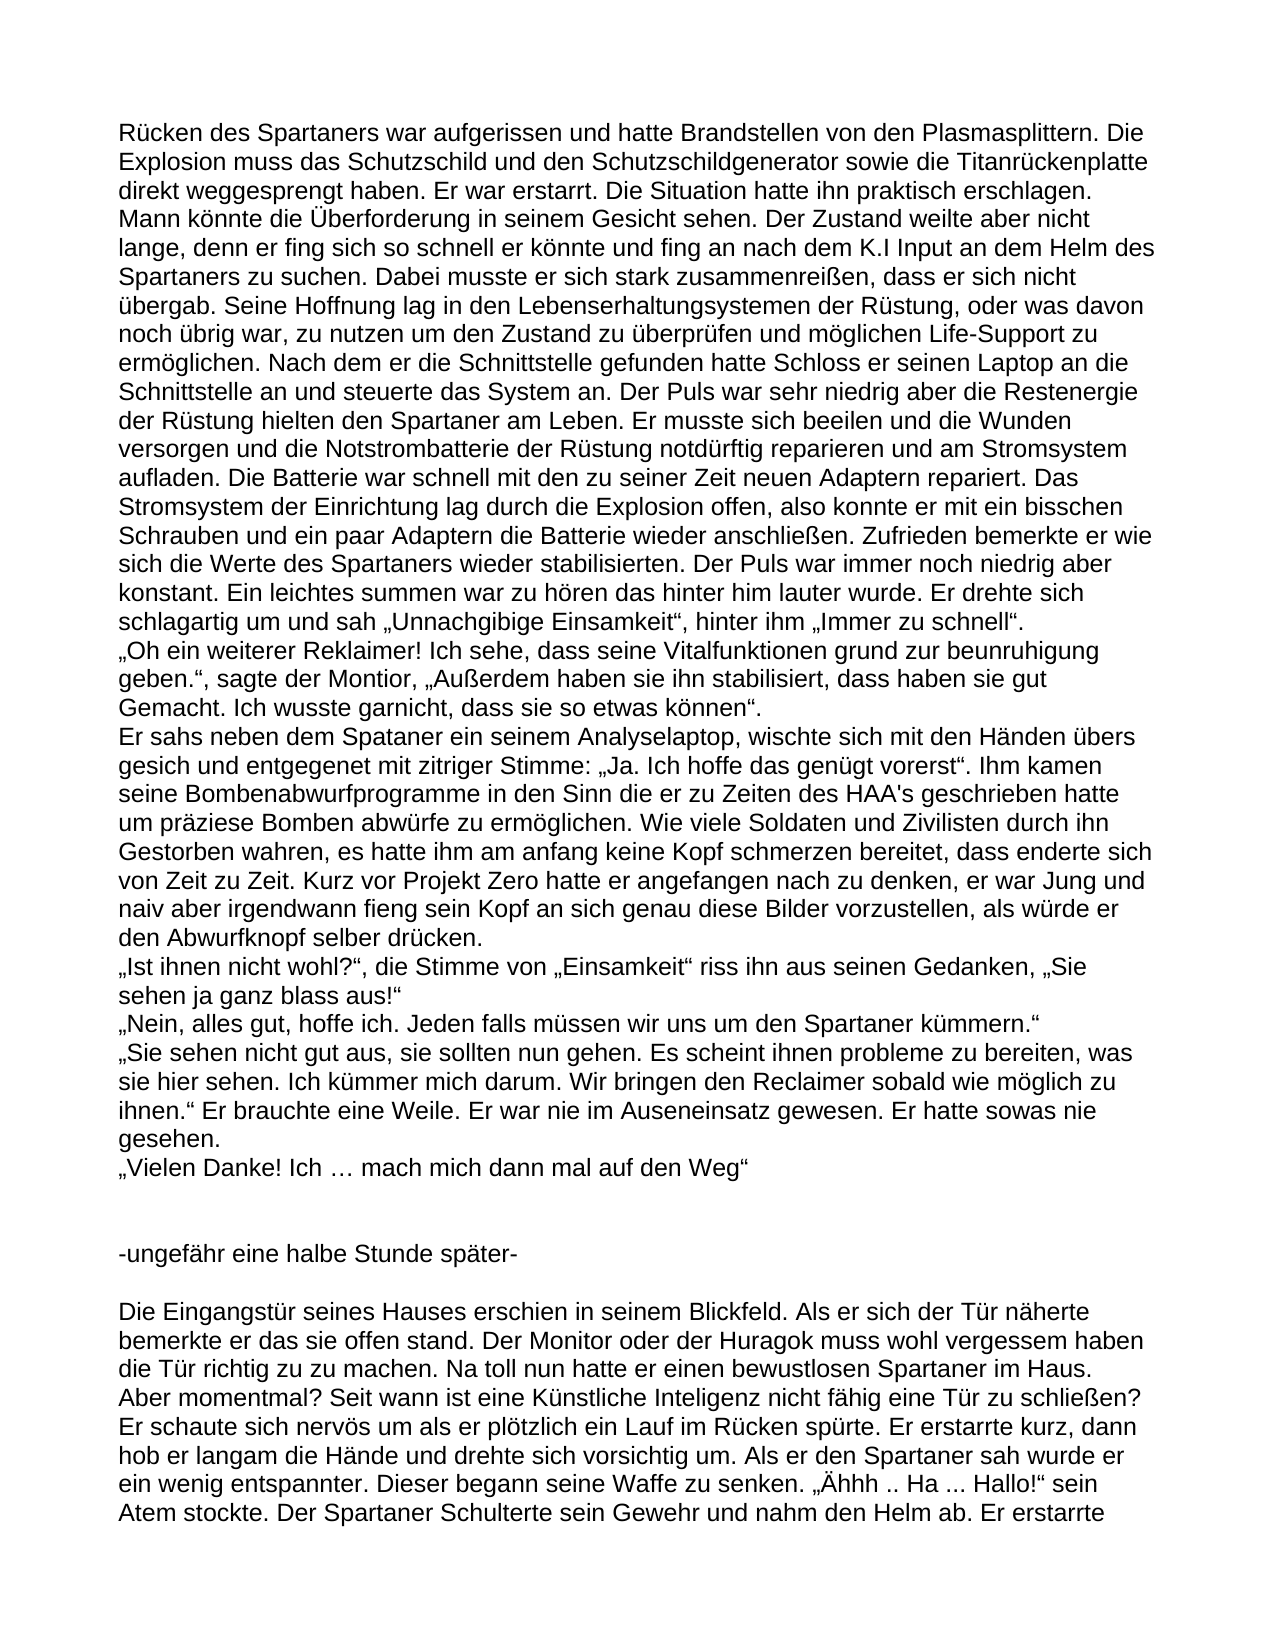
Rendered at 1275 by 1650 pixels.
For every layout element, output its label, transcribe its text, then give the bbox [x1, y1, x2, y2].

text Die Eingangstür seines Hauses erschien in seinem Blickfeld. Als er sich der Tür näherte bemerkte er das sie offen stand. Der Monitor oder der Huragok muss wohl vergessem haben die Tür richtig zu zu machen. Na toll nun hatte er einen bewustlosen Spartaner im Haus. [118, 1297, 1157, 1383]
text Rücken des Spartaners war aufgerissen und hatte Brandstellen von den Plasmasplittern. Die Explosion muss das Schutzschild und den Schutzschildgenerator sowie die Titanrückenplatte direkt weggesprengt haben. Er war erstarrt. Die Situation hatte ihn praktisch erschlagen. Mann könnte die Überforderung in seinem Gesicht sehen. Der Zustand weilte aber nicht lange, denn er fing sich so schnell er könnte und fing an nach dem K.I Input an dem Helm des Spartaners zu suchen. Dabei musste er sich stark zusammenreißen, dass er sich nicht übergab. Seine Hoffnung lag in den Lebenserhaltungsystemen der Rüstung, oder was davon noch übrig war, zu nutzen um den Zustand zu überprüfen und möglichen Life-Support zu ermöglichen. Nach dem er die Schnittstelle gefunden hatte Schloss er seinen Laptop an die Schnittstelle an und steuerte das System an. Der Puls war sehr niedrig aber die Restenergie der Rüstung hielten den Spartaner am Leben. Er musste sich beeilen und die Wunden versorgen und die Notstrombatterie der Rüstung notdürftig reparieren und am Stromsystem aufladen. Die Batterie war schnell mit den zu seiner Zeit neuen Adaptern repariert. Das Stromsystem der Einrichtung lag durch die Explosion offen, also konnte er mit ein bisschen Schrauben und ein paar Adaptern die Batterie wieder anschließen. Zufrieden bemerkte er wie sich die Werte des Spartaners wieder stabilisierten. Der Puls war immer noch niedrig aber konstant. Ein leichtes summen war zu hören das hinter him lauter wurde. Er drehte sich schlagartig um und sah „Unnachgibige Einsamkeit“, hinter ihm „Immer zu schnell“. [118, 118, 1157, 636]
text „Oh ein weiterer Reklaimer! Ich sehe, dass seine Vitalfunktionen grund zur beunruhigung geben.“, sagte der Montior, „Außerdem haben sie ihn stabilisiert, dass haben sie gut Gemacht. Ich wusste garnicht, dass sie so etwas können“. [118, 636, 1157, 722]
text „Sie sehen nicht gut aus, sie sollten nun gehen. Es scheint ihnen probleme zu bereiten, was sie hier sehen. Ich kümmer mich darum. Wir bringen den Reclaimer sobald wie möglich zu ihnen.“ Er brauchte eine Weile. Er war nie im Auseneinsatz gewesen. Er hatte sowas nie gesehen. [118, 1038, 1157, 1153]
text Er sahs neben dem Spataner ein seinem Analyselaptop, wischte sich mit den Händen übers gesich und entgegenet mit zitriger Stimme: „Ja. Ich hoffe das genügt vorerst“. Ihm kamen seine Bombenabwurfprogramme in den Sinn die er zu Zeiten des HAA's geschrieben hatte um präziese Bomben abwürfe zu ermöglichen. Wie viele Soldaten und Zivilisten durch ihn Gestorben wahren, es hatte ihm am anfang keine Kopf schmerzen bereitet, dass enderte sich von Zeit zu Zeit. Kurz vor Projekt Zero hatte er angefangen nach zu denken, er war Jung und naiv aber irgendwann fieng sein Kopf an sich genau diese Bilder vorzustellen, als würde er den Abwurfknopf selber drücken. [118, 722, 1157, 952]
text Aber momentmal? Seit wann ist eine Künstliche Inteligenz nicht fähig eine Tür zu schließen? [118, 1383, 1157, 1412]
text -ungefähr eine halbe Stunde später- [118, 1239, 1157, 1268]
text „Nein, alles gut, hoffe ich. Jeden falls müssen wir uns um den Spartaner kümmern.“ [118, 1009, 1157, 1038]
text „Vielen Danke! Ich … mach mich dann mal auf den Weg“ [118, 1153, 1157, 1182]
text „Ist ihnen nicht wohl?“, die Stimme von „Einsamkeit“ riss ihn aus seinen Gedanken, „Sie sehen ja ganz blass aus!“ [118, 952, 1157, 1009]
text Er schaute sich nervös um als er plötzlich ein Lauf im Rücken spürte. Er erstarrte kurz, dann hob er langam die Hände und drehte sich vorsichtig um. Als er den Spartaner sah wurde er ein wenig entspannter. Dieser begann seine Waffe zu senken. „Ähhh .. Ha ... Hallo!“ sein Atem stockte. Der Spartaner Schulterte sein Gewehr und nahm den Helm ab. Er erstarrte [118, 1412, 1157, 1527]
